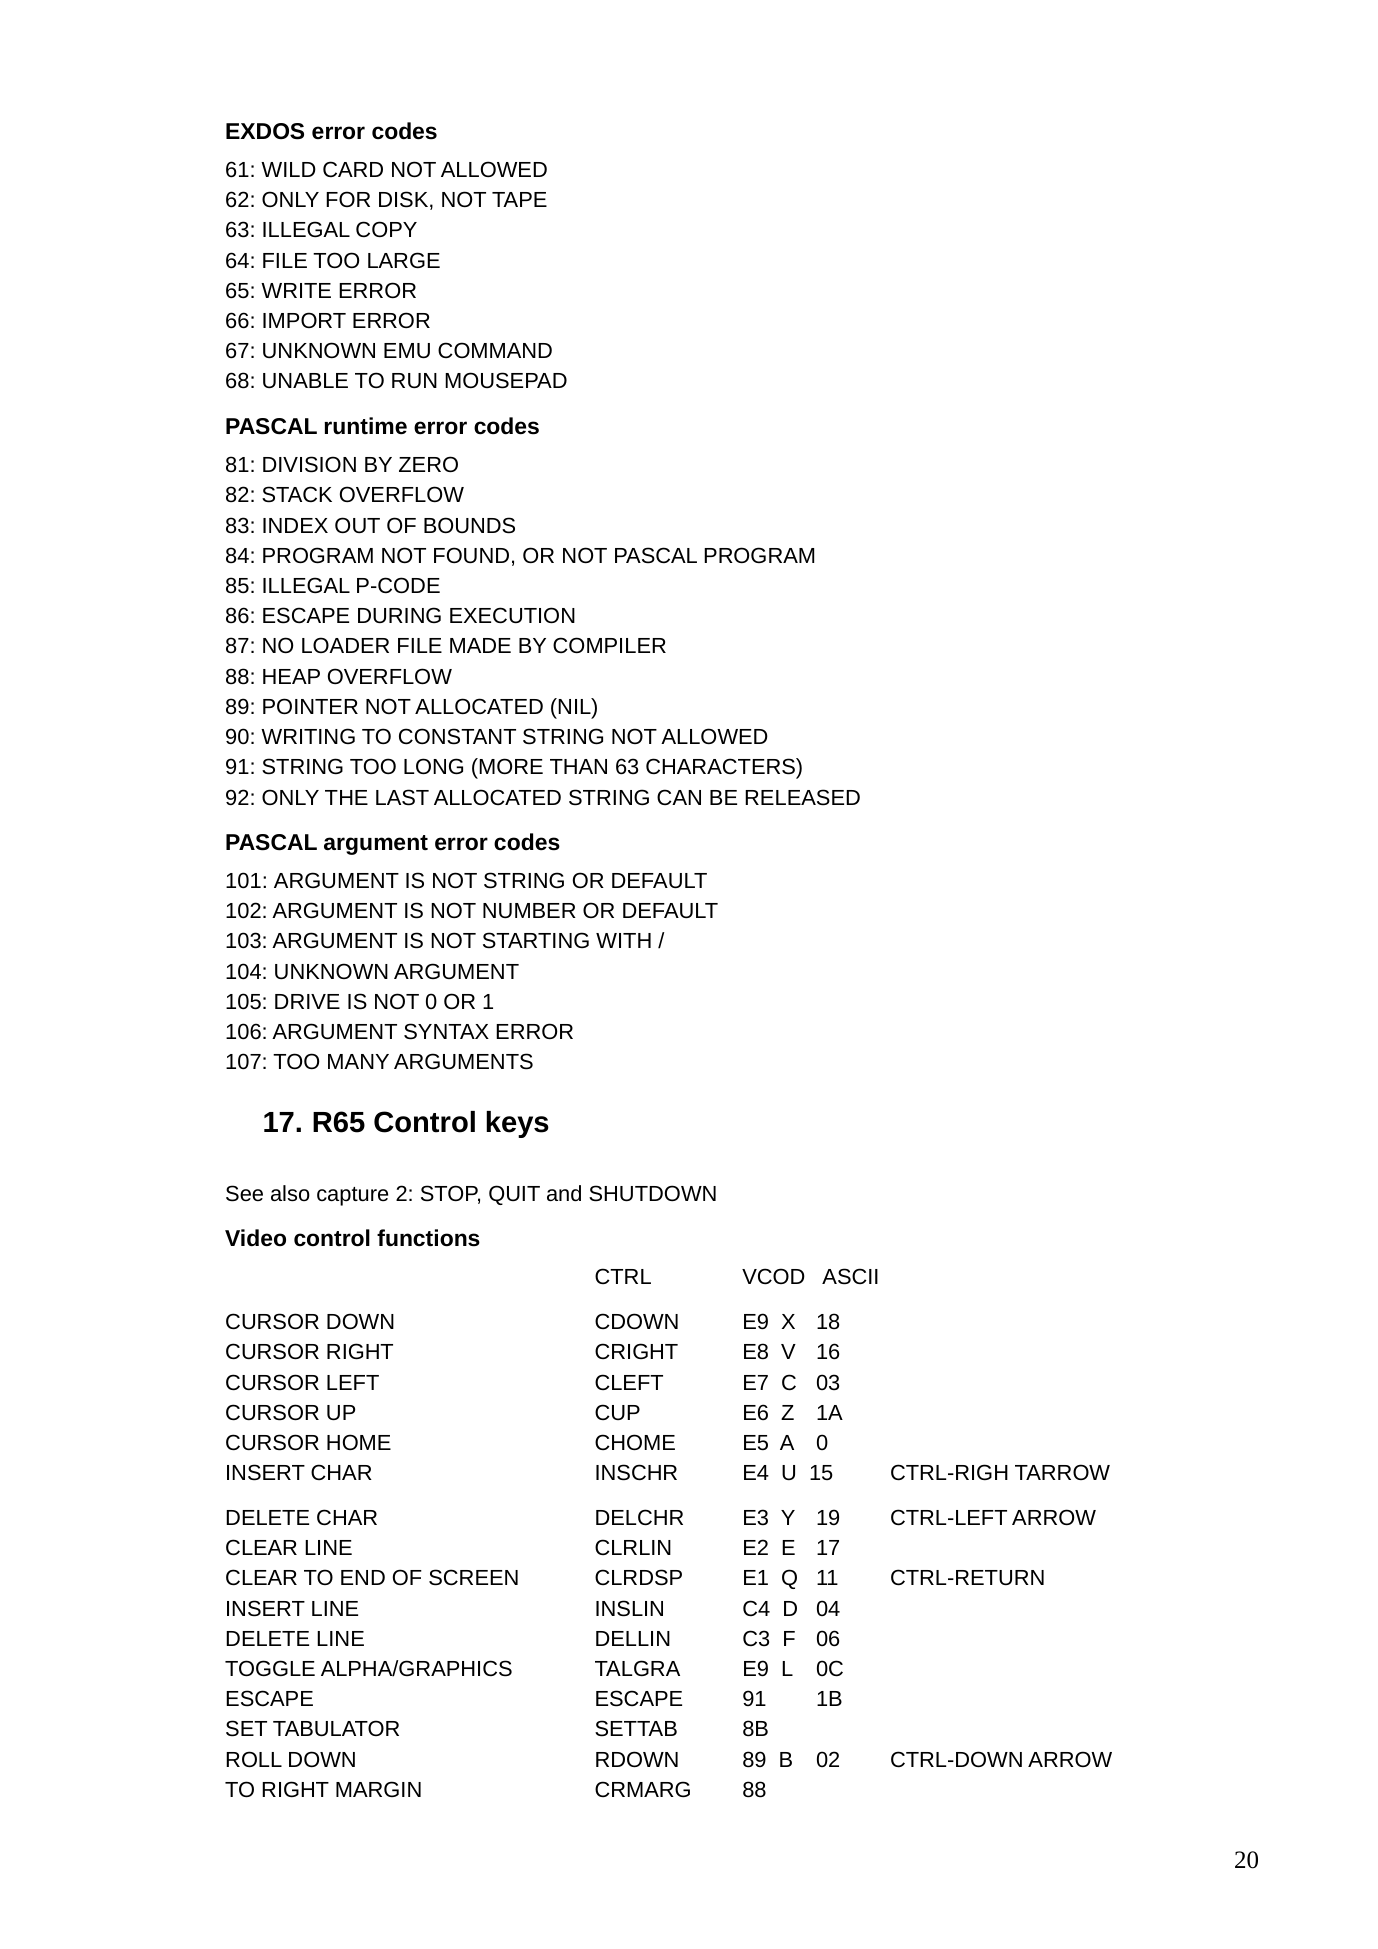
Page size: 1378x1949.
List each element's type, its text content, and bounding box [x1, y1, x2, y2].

text 61: WILD CARD NOT ALLOWED 62: ONLY FOR DISK, NOT TAPE 63: ILLEGAL COPY 64: FILE TOO LARGE 65: WRITE ERROR 66: IMPORT ERROR 67: UNKNOWN EMU COMMAND 68: UNABLE TO RUN MOUSEPAD [225, 157, 1259, 394]
subtitle PASCAL runtime error codes [225, 413, 1259, 439]
text CTRL VCOD ASCII [225, 1264, 1259, 1289]
text See also capture 2: STOP, QUIT and SHUTDOWN [225, 1181, 1259, 1206]
text DELETE CHAR DELCHR E3 Y 19 CTRL-LEFT ARROW CLEAR LINE CLRLIN E2 E 17 CLEAR TO END OF SCREEN CLRDSP E1 Q 11 CTRL-RETURN INSERT LINE INSLIN C4 D 04 DELETE LINE DELLIN C3 F 06 TOGGLE ALPHA/GRAPHICS TALGRA E9 L 0C ESCAPE ESCAPE 91 1B SET TABULATOR SETTAB 8B ROLL DOWN RDOWN 89 B 02 CTRL-DOWN ARROW TO RIGHT MARGIN CRMARG 88 [225, 1505, 1259, 1802]
text 81: DIVISION BY ZERO 82: STACK OVERFLOW 83: INDEX OUT OF BOUNDS 84: PROGRAM NOT FOUND, OR NOT PASCAL PROGRAM 85: ILLEGAL P-CODE 86: ESCAPE DURING EXECUTION 87: NO LOADER FILE MADE BY COMPILER 88: HEAP OVERFLOW 89: POINTER NOT ALLOCATED (NIL) 90: WRITING TO CONSTANT STRING NOT ALLOWED 91: STRING TOO LONG (MORE THAN 63 CHARACTERS) 92: ONLY THE LAST ALLOCATED STRING CAN BE RELEASED [225, 452, 1259, 809]
text CURSOR DOWN CDOWN E9 X 18 CURSOR RIGHT CRIGHT E8 V 16 CURSOR LEFT CLEFT E7 C 03 CURSOR UP CUP E6 Z 1A CURSOR HOME CHOME E5 A 0 INSERT CHAR INSCHR E4 U 15 CTRL-RIGH TARROW [225, 1309, 1259, 1485]
subtitle Video control functions [225, 1225, 1259, 1252]
subtitle PASCAL argument error codes [225, 829, 1259, 856]
text 101: ARGUMENT IS NOT STRING OR DEFAULT 102: ARGUMENT IS NOT NUMBER OR DEFAULT 103: ARGUMENT IS NOT STARTING WITH / 104: UNKNOWN ARGUMENT 105: DRIVE IS NOT 0 OR 1 106: ARGUMENT SYNTAX ERROR 107: TOO MANY ARGUMENTS [225, 868, 1259, 1074]
subtitle EXDOS error codes [225, 118, 1259, 144]
subtitle R65 Control keys [262, 1105, 1259, 1138]
